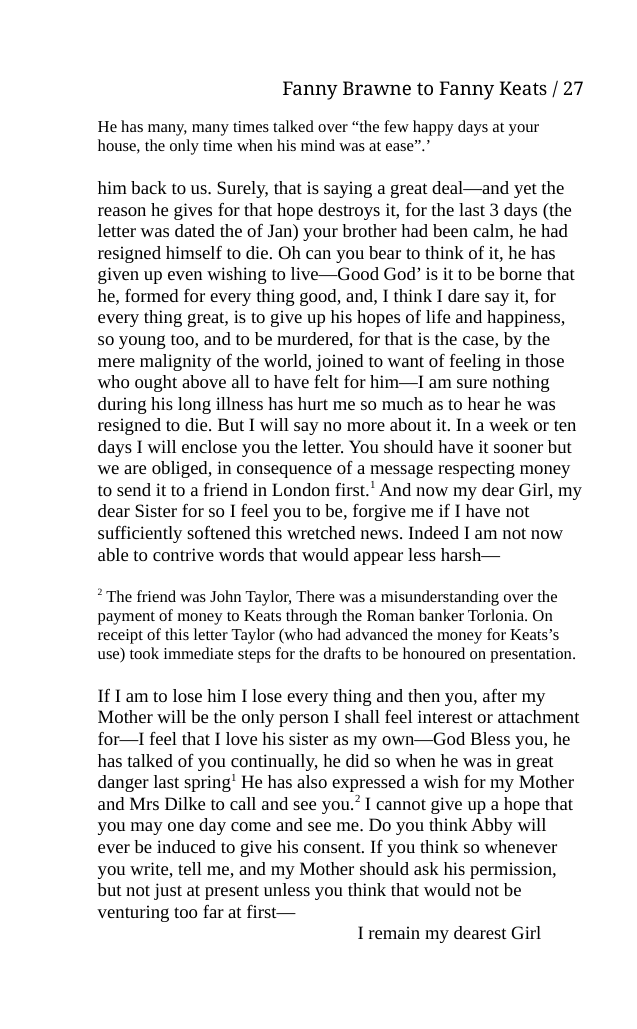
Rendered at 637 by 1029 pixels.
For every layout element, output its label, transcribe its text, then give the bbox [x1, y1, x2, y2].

text I remain my dearest Girl [97, 922, 583, 944]
text him back to us. Surely, that is saying a great deal—and yet the reason he gives for that hope destroys it, for the last 3 days (the letter was dated the of Jan) your brother had been calm, he had resigned himself to die. Oh can you bear to think of it, he has given up even wishing to live—Good God’ is it to be borne that he, formed for every thing good, and, I think I dare say it, for every thing great, is to give up his hopes of life and happiness, so young too, and to be murdered, for that is the case, by the mere malignity of the world, joined to want of feeling in those who ought above all to have felt for him—I am sure nothing during his long illness has hurt me so much as to hear he was resigned to die. But I will say no more about it. In a week or ten days I will enclose you the letter. You should have it sooner but we are obliged, in consequence of a message respecting money to send it to a friend in London first.1 And now my dear Girl, my dear Sister for so I feel you to be, forgive me if I have not sufficiently softened this wretched news. Indeed I am not now able to contrive words that would appear less harsh— [97, 177, 583, 565]
text 2 The friend was John Taylor, There was a misunderstanding over the payment of money to Keats through the Roman banker Torlonia. On receipt of this letter Taylor (who had advanced the money for Keats’s use) took immediate steps for the drafts to be honoured on presentation. [97, 587, 583, 663]
text He has many, many times talked over “the few happy days at your house, the only time when his mind was at ease”.’ [97, 117, 583, 155]
text If I am to lose him I lose every thing and then you, after my Mother will be the only person I shall feel interest or attachment for—I feel that I love his sister as my own—God Bless you, he has talked of you continually, he did so when he was in great danger last spring1 He has also expressed a wish for my Mother and Mrs Dilke to call and see you.2 I cannot give up a hope that you may one day come and see me. Do you think Abby will ever be induced to give his consent. If you think so whenever you write, tell me, and my Mother should ask his permission, but not just at present unless you think that would not be venturing too far at first— [97, 685, 583, 922]
